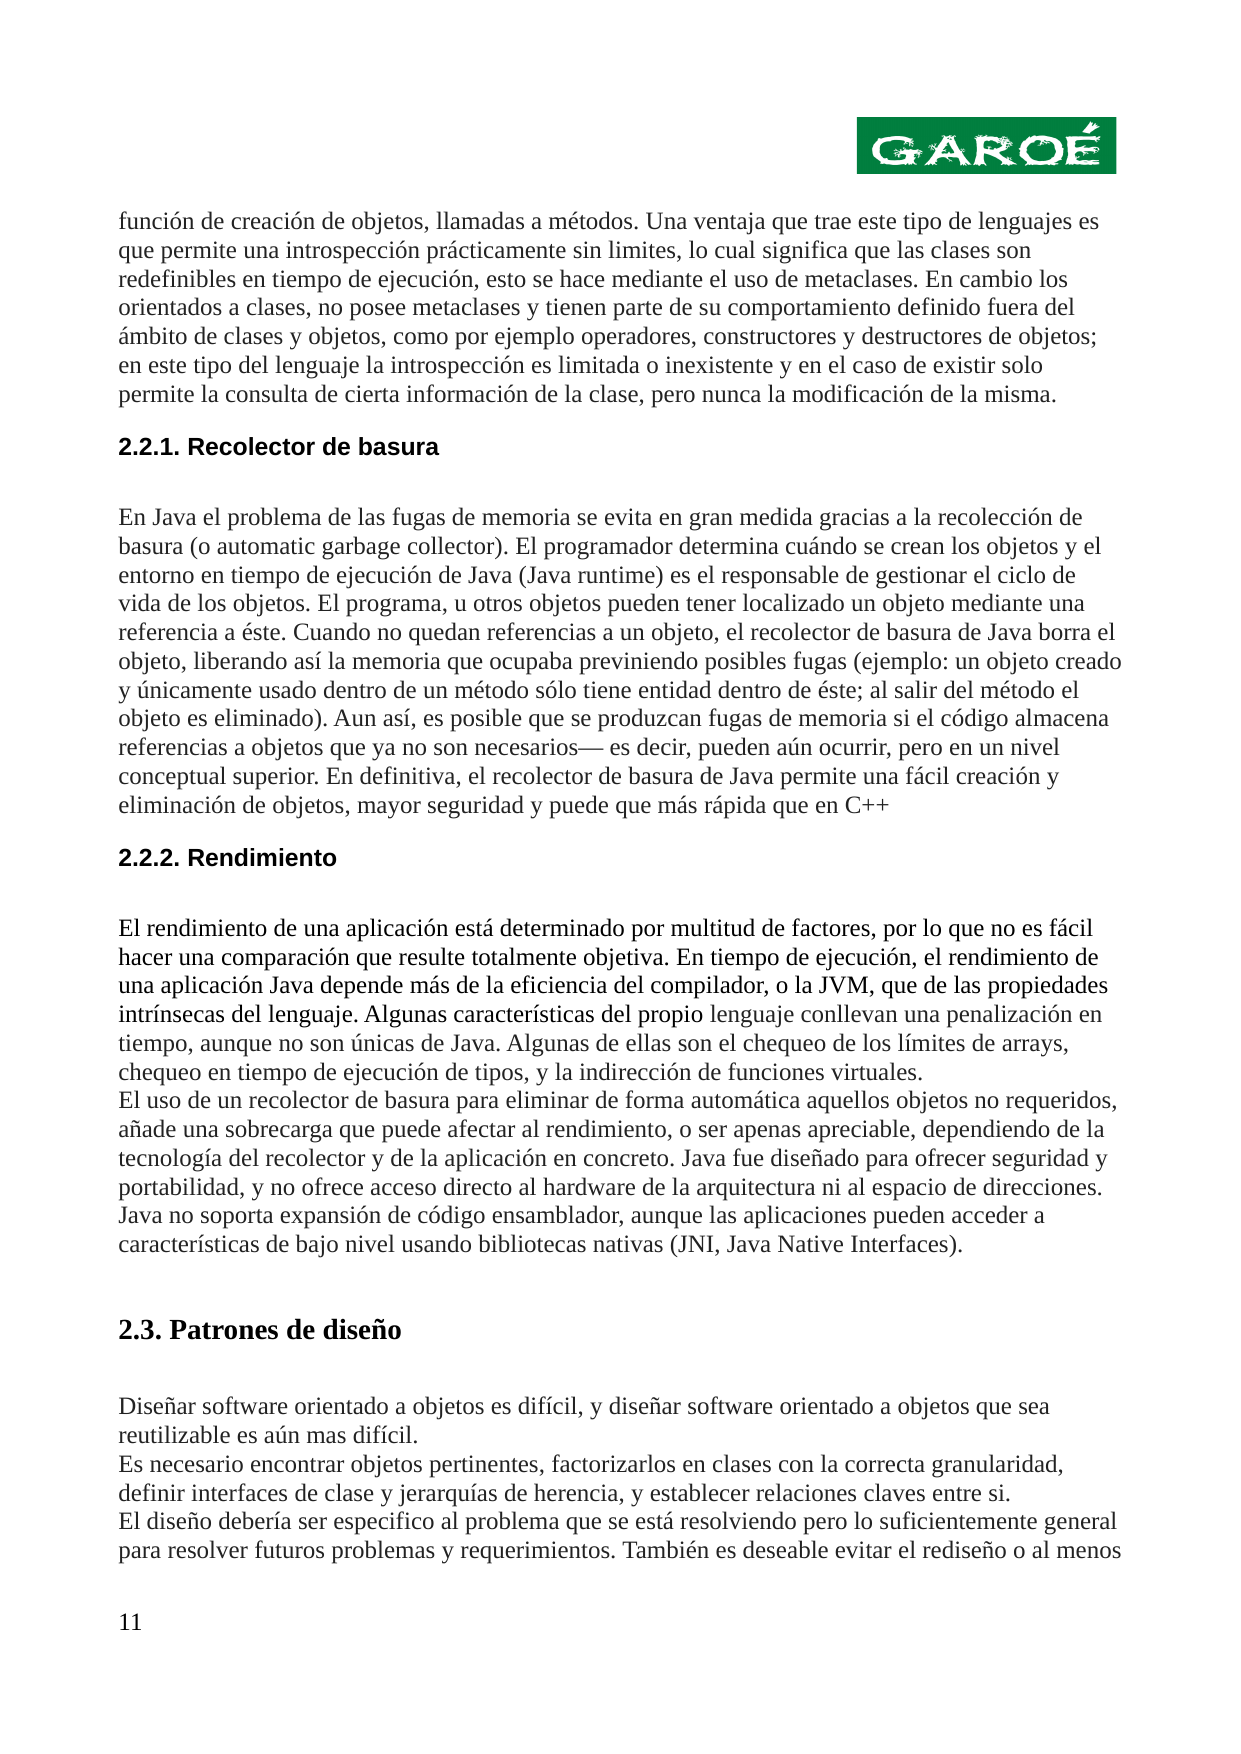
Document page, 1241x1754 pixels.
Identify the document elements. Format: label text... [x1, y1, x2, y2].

text Diseñar software orientado a objetos es difícil, y diseñar software orientado a objetos que sea reutilizable es aún mas difícil. [118, 1391, 1122, 1449]
picture [856, 117, 1117, 174]
text En Java el problema de las fugas de memoria se evita en gran medida gracias a la recolección de basura (o automatic garbage collector). El programador determina cuándo se crean los objetos y el entorno en tiempo de ejecución de Java (Java runtime) es el responsable de gestionar el ciclo de vida de los objetos. El programa, u otros objetos pueden tener localizado un objeto mediante una referencia a éste. Cuando no quedan referencias a un objeto, el recolector de basura de Java borra el objeto, liberando así la memoria que ocupaba previniendo posibles fugas (ejemplo: un objeto creado y únicamente usado dentro de un método sólo tiene entidad dentro de éste; al salir del método el objeto es eliminado). Aun así, es posible que se produzcan fugas de memoria si el código almacena referencias a objetos que ya no son necesarios— es decir, pueden aún ocurrir, pero en un nivel conceptual superior. En definitiva, el recolector de basura de Java permite una fácil creación y eliminación de objetos, mayor seguridad y puede que más rápida que en C++ [118, 502, 1122, 818]
text El uso de un recolector de basura para eliminar de forma automática aquellos objetos no requeridos, añade una sobrecarga que puede afectar al rendimiento, o ser apenas apreciable, dependiendo de la tecnología del recolector y de la aplicación en concreto. Java fue diseñado para ofrecer seguridad y portabilidad, y no ofrece acceso directo al hardware de la arquitectura ni al espacio de direcciones. Java no soporta expansión de código ensamblador, aunque las aplicaciones pueden acceder a características de bajo nivel usando bibliotecas nativas (JNI, Java Native Interfaces). [118, 1086, 1122, 1258]
text Es necesario encontrar objetos pertinentes, factorizarlos en clases con la correcta granularidad, definir interfaces de clase y jerarquías de herencia, y establecer relaciones claves entre si. [118, 1449, 1122, 1506]
text El rendimiento de una aplicación está determinado por multitud de factores, por lo que no es fácil hacer una comparación que resulte totalmente objetiva. En tiempo de ejecución, el rendimiento de una aplicación Java depende más de la eficiencia del compilador, o la JVM, que de las propiedades intrínsecas del lenguaje. Algunas características del propio lenguaje conllevan una penalización en tiempo, aunque no son únicas de Java. Algunas de ellas son el chequeo de los límites de arrays, chequeo en tiempo de ejecución de tipos, y la indirección de funciones virtuales. [118, 913, 1122, 1086]
subtitle 2.2.1. Recolector de basura [118, 432, 1122, 461]
subtitle 2.3. Patrones de diseño [118, 1312, 1122, 1345]
text El diseño debería ser especifico al problema que se está resolviendo pero lo suficientemente general para resolver futuros problemas y requerimientos. También es deseable evitar el rediseño o al menos [118, 1506, 1122, 1564]
text función de creación de objetos, llamadas a métodos. Una ventaja que trae este tipo de lenguajes es que permite una introspección prácticamente sin limites, lo cual significa que las clases son redefinibles en tiempo de ejecución, esto se hace mediante el uso de metaclases. En cambio los orientados a clases, no posee metaclases y tienen parte de su comportamiento definido fuera del ámbito de clases y objetos, como por ejemplo operadores, constructores y destructores de objetos; en este tipo del lenguaje la introspección es limitada o inexistente y en el caso de existir solo permite la consulta de cierta información de la clase, pero nunca la modificación de la misma. [118, 206, 1122, 407]
subtitle 2.2.2. Rendimiento [118, 843, 1122, 901]
